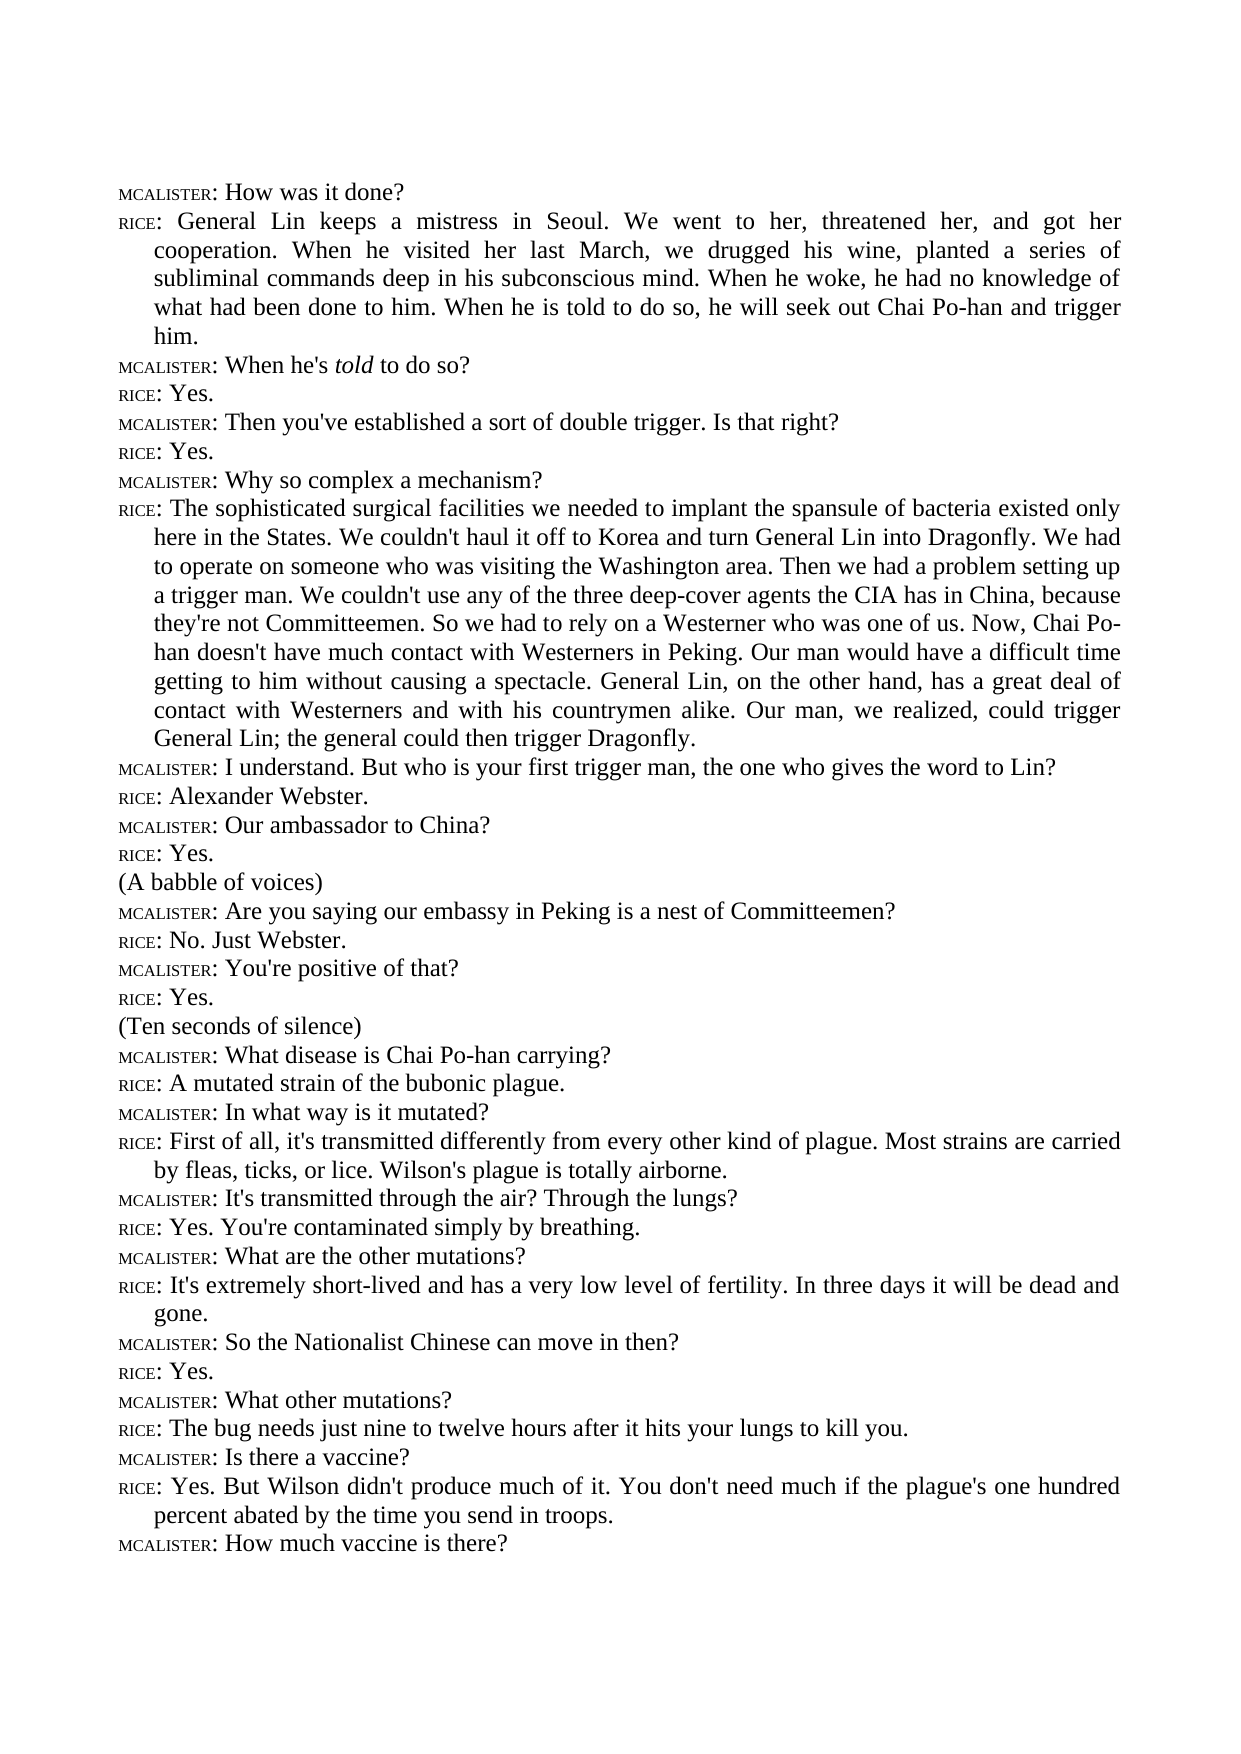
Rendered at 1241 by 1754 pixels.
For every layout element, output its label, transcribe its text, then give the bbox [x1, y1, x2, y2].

text mcalister: In what way is it mutated? [118, 1097, 1122, 1126]
text rice: Yes. [118, 838, 1122, 867]
text mcalister: I understand. But who is your first trigger man, the one who gives the word to Lin? [118, 752, 1122, 781]
text mcalister: When he's told to do so? [118, 350, 1122, 378]
text rice: Yes. You're contaminated simply by breathing. [118, 1212, 1122, 1241]
text rice: The sophisticated surgical facilities we needed to implant the spansule of bacteria existed only here in the States. We couldn't haul it off to Korea and turn General Lin into Dragonfly. We had to operate on someone who was visiting the Washington area. Then we had a problem setting up a trigger man. We couldn't use any of the three deep-cover agents the CIA has in China, because they're not Committeemen. So we had to rely on a Westerner who was one of us. Now, Chai Po-han doesn't have much contact with Westerners in Peking. Our man would have a difficult time getting to him without causing a spectacle. General Lin, on the other hand, has a great deal of contact with Westerners and with his countrymen alike. Our man, we realized, could trigger General Lin; the general could then trigger Dragonfly. [118, 493, 1122, 752]
text mcalister: What disease is Chai Po-han carrying? [118, 1040, 1122, 1068]
text rice: The bug needs just nine to twelve hours after it hits your lungs to kill you. [118, 1413, 1122, 1442]
text mcalister: How much vaccine is there? [118, 1528, 1122, 1557]
text mcalister: So the Nationalist Chinese can move in then? [118, 1327, 1122, 1356]
text (A babble of voices) [118, 867, 1122, 896]
text rice: It's extremely short-lived and has a very low level of fertility. In three days it will be dead and gone. [118, 1270, 1122, 1327]
text rice: Yes. But Wilson didn't produce much of it. You don't need much if the plague's one hundred percent abated by the time you send in troops. [118, 1471, 1122, 1528]
text mcalister: Then you've established a sort of double trigger. Is that right? [118, 407, 1122, 436]
text mcalister: How was it done? [118, 177, 1122, 206]
text mcalister: What other mutations? [118, 1385, 1122, 1413]
text mcalister: Are you saying our embassy in Peking is a nest of Committeemen? [118, 896, 1122, 925]
text rice: Yes. [118, 436, 1122, 465]
text mcalister: It's transmitted through the air? Through the lungs? [118, 1183, 1122, 1212]
text rice: Alexander Webster. [118, 781, 1122, 810]
text (Ten seconds of silence) [118, 1011, 1122, 1040]
text mcalister: Why so complex a mechanism? [118, 465, 1122, 493]
text rice: First of all, it's transmitted differently from every other kind of plague. Most strains are carried by fleas, ticks, or lice. Wilson's plague is totally airborne. [118, 1126, 1122, 1183]
text rice: Yes. [118, 1356, 1122, 1385]
text mcalister: Our ambassador to China? [118, 810, 1122, 838]
text rice: A mutated strain of the bubonic plague. [118, 1068, 1122, 1097]
text mcalister: Is there a vaccine? [118, 1442, 1122, 1471]
text mcalister: What are the other mutations? [118, 1241, 1122, 1270]
text rice: No. Just Webster. [118, 925, 1122, 953]
text mcalister: You're positive of that? [118, 953, 1122, 982]
text rice: Yes. [118, 378, 1122, 407]
text rice: Yes. [118, 982, 1122, 1011]
text rice: General Lin keeps a mistress in Seoul. We went to her, threatened her, and got her cooperation. When he visited her last March, we drugged his wine, planted a series of subliminal commands deep in his subconscious mind. When he woke, he had no knowledge of what had been done to him. When he is told to do so, he will seek out Chai Po-han and trigger him. [118, 206, 1122, 350]
